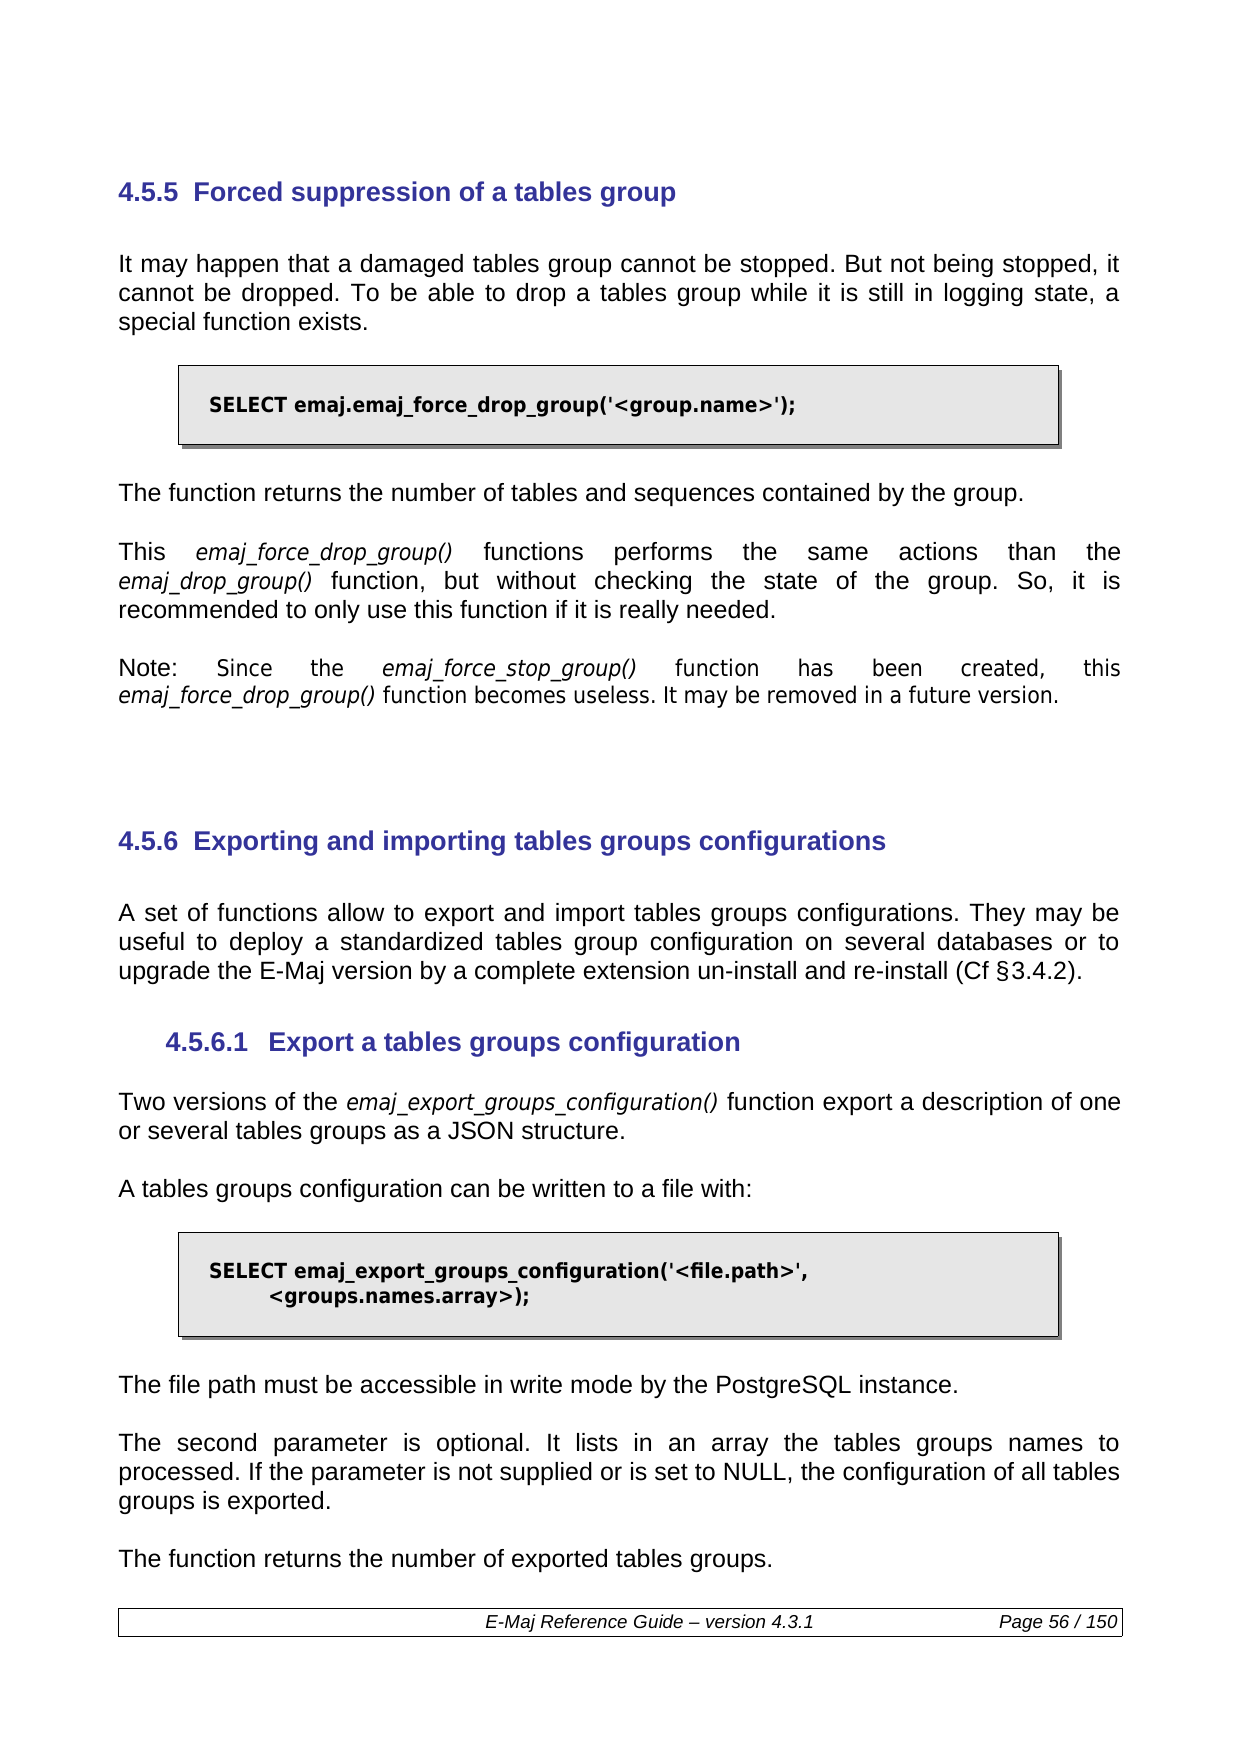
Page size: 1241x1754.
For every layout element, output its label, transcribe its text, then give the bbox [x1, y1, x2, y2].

text SELECT emaj_export_groups_configuration('<file.path>', <groups.names.array>); [179, 1256, 1058, 1305]
subtitle Exporting and importing tables groups configurations [118, 825, 1122, 856]
text This emaj_force_drop_group() functions performs the same actions than the emaj_drop_group() function, but without checking the state of the group. So, it is recommended to only use this function if it is really needed. [118, 536, 1122, 624]
text A tables groups configuration can be written to a file with: [118, 1174, 1122, 1203]
text The function returns the number of tables and sequences contained by the group. [118, 478, 1122, 507]
subtitle Forced suppression of a tables group [118, 176, 1122, 207]
text Note: Since the emaj_force_stop_group() function has been created, this emaj_force_drop_group() function becomes useless. It may be removed in a future version. [118, 653, 1122, 709]
text A set of functions allow to export and import tables groups configurations. They may be useful to deploy a standardized tables group configuration on several databases or to upgrade the E-Maj version by a complete extension un-install and re-install (Cf §3.4.2). [118, 898, 1122, 985]
text Two versions of the emaj_export_groups_configuration() function export a description of one or several tables groups as a JSON structure. [118, 1086, 1122, 1144]
text The file path must be accessible in write mode by the PostgreSQL instance. [118, 1369, 1122, 1398]
text The function returns the number of exported tables groups. [118, 1544, 1122, 1573]
subtitle Export a tables groups configuration [165, 1026, 1122, 1057]
text It may happen that a damaged tables group cannot be stopped. But not being stopped, it cannot be dropped. To be able to drop a tables group while it is still in logging state, a special function exists. [118, 249, 1122, 336]
text The second parameter is optional. It lists in an array the tables groups names to processed. If the parameter is not supplied or is set to NULL, the configuration of all tables groups is exported. [118, 1428, 1122, 1515]
text SELECT emaj.emaj_force_drop_group('<group.name>'); [179, 389, 1058, 414]
